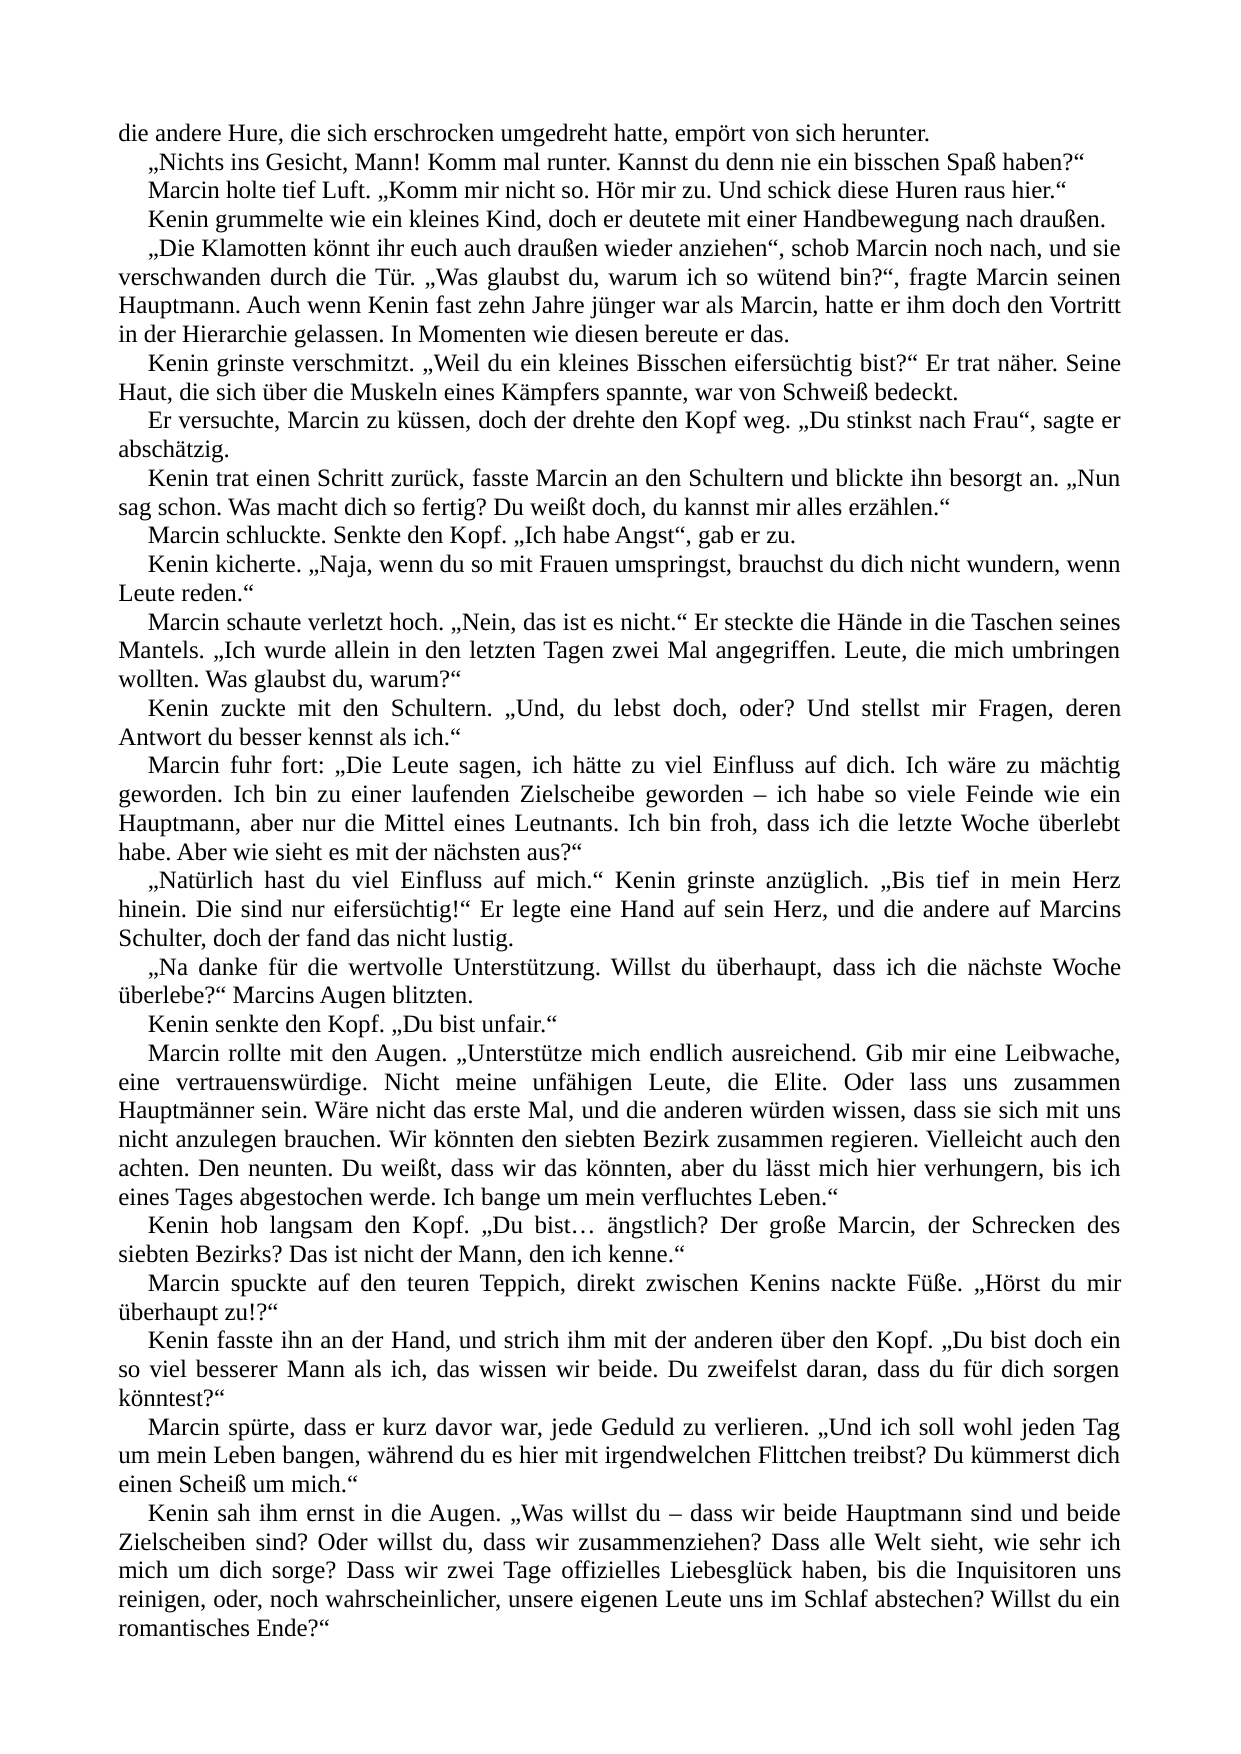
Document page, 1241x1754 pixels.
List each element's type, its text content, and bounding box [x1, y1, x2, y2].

text Kenin kicherte. „Naja, wenn du so mit Frauen umspringst, brauchst du dich nicht wundern, wenn Leute reden.“ [118, 549, 1122, 607]
text „Nichts ins Gesicht, Mann! Komm mal runter. Kannst du denn nie ein bisschen Spaß haben?“ [118, 147, 1122, 176]
text Kenin senkte den Kopf. „Du bist unfair.“ [118, 1009, 1122, 1038]
text Er versuchte, Marcin zu küssen, doch der drehte den Kopf weg. „Du stinkst nach Frau“, sagte er abschätzig. [118, 406, 1122, 463]
text Kenin trat einen Schritt zurück, fasste Marcin an den Schultern und blickte ihn besorgt an. „Nun sag schon. Was macht dich so fertig? Du weißt doch, du kannst mir alles erzählen.“ [118, 463, 1122, 521]
text Marcin spürte, dass er kurz davor war, jede Geduld zu verlieren. „Und ich soll wohl jeden Tag um mein Leben bangen, während du es hier mit irgendwelchen Flittchen treibst? Du kümmerst dich einen Scheiß um mich.“ [118, 1412, 1122, 1498]
text Kenin sah ihm ernst in die Augen. „Was willst du – dass wir beide Hauptmann sind und beide Zielscheiben sind? Oder willst du, dass wir zusammenziehen? Dass alle Welt sieht, wie sehr ich mich um dich sorge? Dass wir zwei Tage offizielles Liebesglück haben, bis die Inquisitoren uns reinigen, oder, noch wahrscheinlicher, unsere eigenen Leute uns im Schlaf abstechen? Willst du ein romantisches Ende?“ [118, 1498, 1122, 1642]
text Marcin rollte mit den Augen. „Unterstütze mich endlich ausreichend. Gib mir eine Leibwache, eine vertrauenswürdige. Nicht meine unfähigen Leute, die Elite. Oder lass uns zusammen Hauptmänner sein. Wäre nicht das erste Mal, und die anderen würden wissen, dass sie sich mit uns nicht anzulegen brauchen. Wir könnten den siebten Bezirk zusammen regieren. Vielleicht auch den achten. Den neunten. Du weißt, dass wir das könnten, aber du lässt mich hier verhungern, bis ich eines Tages abgestochen werde. Ich bange um mein verfluchtes Leben.“ [118, 1038, 1122, 1211]
text „Natürlich hast du viel Einfluss auf mich.“ Kenin grinste anzüglich. „Bis tief in mein Herz hinein. Die sind nur eifersüchtig!“ Er legte eine Hand auf sein Herz, und die andere auf Marcins Schulter, doch der fand das nicht lustig. [118, 866, 1122, 952]
text Kenin grummelte wie ein kleines Kind, doch er deutete mit einer Handbewegung nach draußen. [118, 204, 1122, 233]
text Marcin fuhr fort: „Die Leute sagen, ich hätte zu viel Einfluss auf dich. Ich wäre zu mächtig geworden. Ich bin zu einer laufenden Zielscheibe geworden – ich habe so viele Feinde wie ein Hauptmann, aber nur die Mittel eines Leutnants. Ich bin froh, dass ich die letzte Woche überlebt habe. Aber wie sieht es mit der nächsten aus?“ [118, 751, 1122, 866]
text Marcin spuckte auf den teuren Teppich, direkt zwischen Kenins nackte Füße. „Hörst du mir überhaupt zu!?“ [118, 1268, 1122, 1326]
text „Na danke für die wertvolle Unterstützung. Willst du überhaupt, dass ich die nächste Woche überlebe?“ Marcins Augen blitzten. [118, 952, 1122, 1009]
text Kenin zuckte mit den Schultern. „Und, du lebst doch, oder? Und stellst mir Fragen, deren Antwort du besser kennst als ich.“ [118, 693, 1122, 751]
text „Die Klamotten könnt ihr euch auch draußen wieder anziehen“, schob Marcin noch nach, und sie verschwanden durch die Tür. „Was glaubst du, warum ich so wütend bin?“, fragte Marcin seinen Hauptmann. Auch wenn Kenin fast zehn Jahre jünger war als Marcin, hatte er ihm doch den Vortritt in der Hierarchie gelassen. In Momenten wie diesen bereute er das. [118, 233, 1122, 348]
text Kenin grinste verschmitzt. „Weil du ein kleines Bisschen eifersüchtig bist?“ Er trat näher. Seine Haut, die sich über die Muskeln eines Kämpfers spannte, war von Schweiß bedeckt. [118, 348, 1122, 406]
text Kenin hob langsam den Kopf. „Du bist… ängstlich? Der große Marcin, der Schrecken des siebten Bezirks? Das ist nicht der Mann, den ich kenne.“ [118, 1211, 1122, 1268]
text Marcin schaute verletzt hoch. „Nein, das ist es nicht.“ Er steckte die Hände in die Taschen seines Mantels. „Ich wurde allein in den letzten Tagen zwei Mal angegriffen. Leute, die mich umbringen wollten. Was glaubst du, warum?“ [118, 607, 1122, 693]
text Marcin holte tief Luft. „Komm mir nicht so. Hör mir zu. Und schick diese Huren raus hier.“ [118, 176, 1122, 204]
text die andere Hure, die sich erschrocken umgedreht hatte, empört von sich herunter. [118, 118, 1122, 147]
text Kenin fasste ihn an der Hand, und strich ihm mit der anderen über den Kopf. „Du bist doch ein so viel besserer Mann als ich, das wissen wir beide. Du zweifelst daran, dass du für dich sorgen könntest?“ [118, 1326, 1122, 1412]
text Marcin schluckte. Senkte den Kopf. „Ich habe Angst“, gab er zu. [118, 521, 1122, 549]
